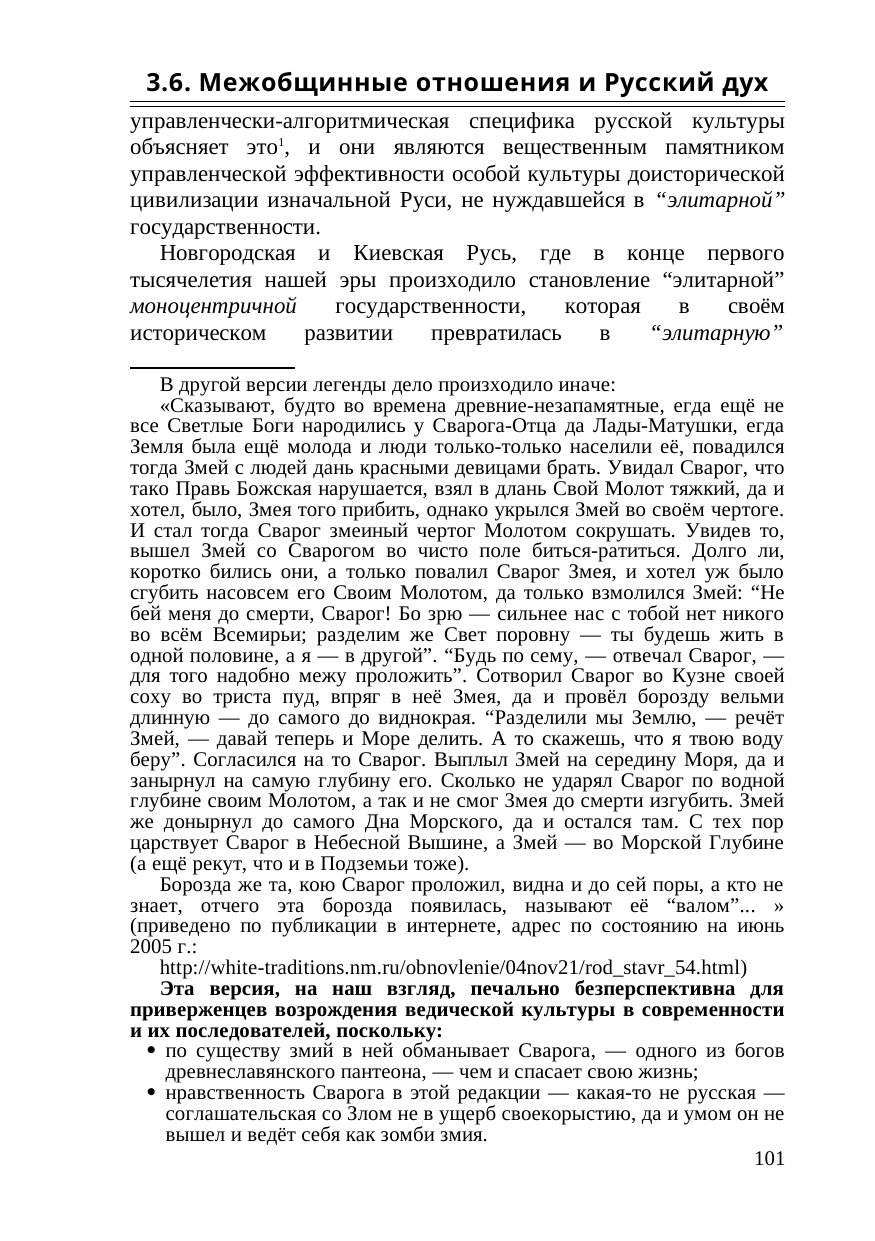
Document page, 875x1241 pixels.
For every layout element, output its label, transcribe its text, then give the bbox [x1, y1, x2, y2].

list по существу змий в ней обманывает Сварога, — одного из богов древнеславянского пантеона, — чем и спасает свою жизнь; [148, 1041, 785, 1083]
text http://white-traditions.nm.ru/obnovlenie/04nov21/rod_stavr_54.html) [130, 958, 785, 979]
text Новгородская и Киевская Русь, где в конце первого тысячелетия нашей эры произходило становление “элитарной” моноцентричной государственности, которая в своём историческом развитии превратилась в “элитарную” [130, 239, 785, 346]
text управленчески-алго­рит­мическая специфика русской культуры объясняет это, и они являются вещественным памятником управленческой эффективности особой культуры доисторической цивилизации изначальной Руси, не нуждавшейся в “элитарной” государственности. [130, 107, 785, 239]
text Борозда же та, кою Сварог проложил, видна и до сей поры, а кто не знает, отчего эта борозда появилась, называют её “валом”... » (приведено по публикации в интернете, адрес по состоянию на июнь 2005 г.: [130, 874, 785, 958]
text «Сказывают, будто во времена древние-незапамятные, егда ещё не все Светлые Боги народились у Сварога-Отца да Лады-Матушки, егда Земля была ещё молода и люди только-только населили её, повадился тогда Змей с людей дань красными девицами брать. Увидал Сварог, что тако Правь Божская нарушается, взял в длань Свой Молот тяжкий, да и хотел, было, Змея того прибить, однако укрылся Змей во своём чертоге. И стал тогда Сварог змеиный чертог Молотом сокрушать. Увидев то, вышел Змей со Сварогом во чисто поле биться-ратиться. Долго ли, коротко бились они, а только повалил Сварог Змея, и хотел уж было сгубить насовсем его Своим Молотом, да только взмолился Змей: “Не бей меня до смерти, Сварог! Бо зрю — сильнее нас с тобой нет никого во всём Всемирьи; разделим же Свет поровну — ты будешь жить в одной половине, а я — в другой”. “Будь по сему, — отвечал Сварог, — для того надобно межу проложить”. Сотворил Сварог во Кузне своей соху во триста пуд, впряг в неё Змея, да и провёл борозду вельми длинную — до самого до виднокрая. “Разделили мы Землю, — речёт Змей, — давай теперь и Море делить. А то скажешь, что я твою воду беру”. Согласился на то Сварог. Выплыл Змей на середину Моря, да и занырнул на самую глубину его. Сколько не ударял Сварог по водной глубине своим Молотом, а так и не смог Змея до смерти изгубить. Змей же донырнул до самого Дна Морского, да и остался там. С тех пор царствует Сварог в Небесной Вышине, а Змей — во Морской Глубине (а ещё рекут, что и в Подземьи тоже). [130, 395, 785, 874]
list нравственность Сварога в этой редакции — какая-то не русская — соглашательская со Злом не в ущерб своекорыстию, да и умом он не вышел и ведёт себя как зомби змия. [148, 1083, 785, 1145]
text В другой версии легенды дело произходило иначе: [130, 374, 785, 395]
text Эта версия, на наш взгляд, печально безперспективна для приверженцев возрождения ведической культуры в современности и их последователей, поскольку: [130, 979, 785, 1041]
